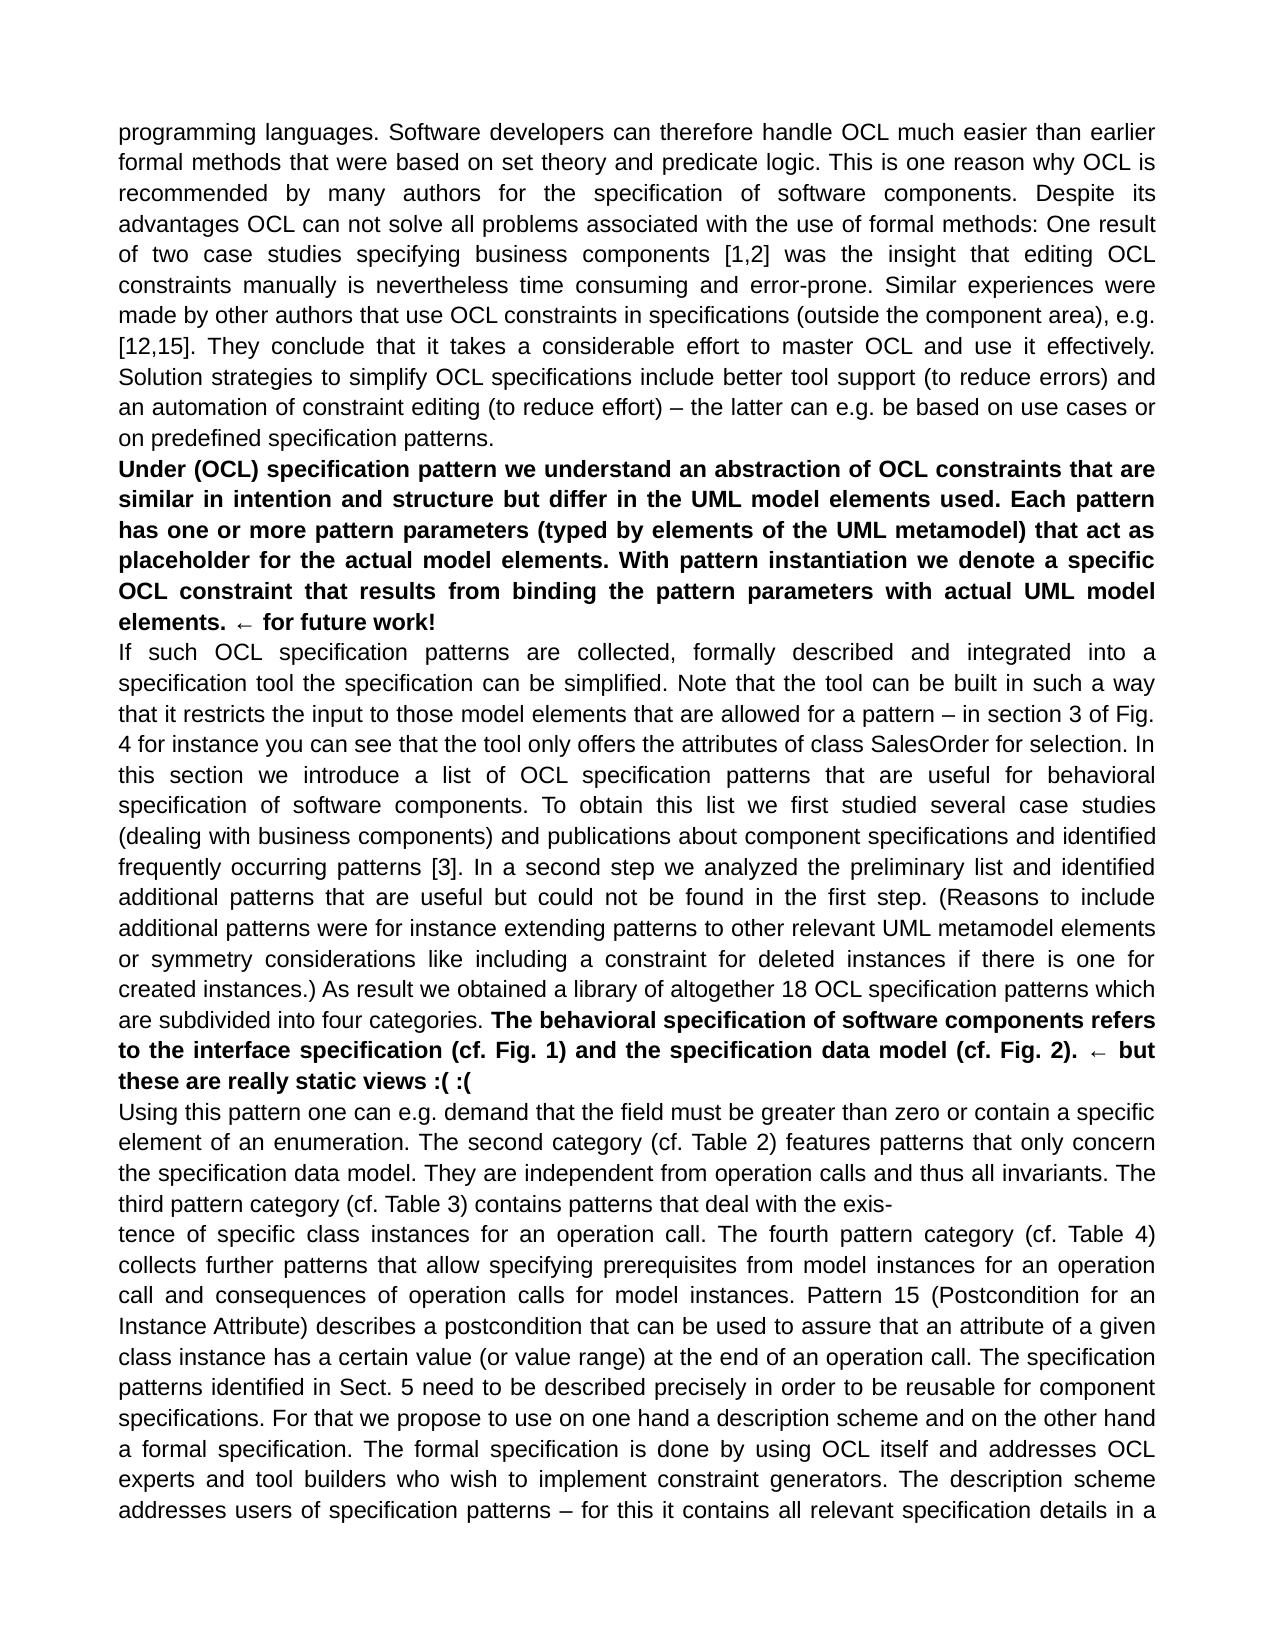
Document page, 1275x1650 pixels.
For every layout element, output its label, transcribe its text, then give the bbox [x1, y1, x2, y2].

text programming languages. Software developers can therefore handle OCL much easier than earlier formal methods that were based on set theory and predicate logic. This is one reason why OCL is recommended by many authors for the specification of software components. Despite its advantages OCL can not solve all problems associated with the use of formal methods: One result of two case studies specifying business components [1,2] was the insight that editing OCL constraints manually is nevertheless time consuming and error-prone. Similar experiences were made by other authors that use OCL constraints in specifications (outside the component area), e.g. [12,15]. They conclude that it takes a considerable effort to master OCL and use it effectively. Solution strategies to simplify OCL specifications include better tool support (to reduce errors) and an automation of constraint editing (to reduce effort) – the latter can e.g. be based on use cases or on predefined specification patterns. [118, 118, 1157, 451]
text tence of specific class instances for an operation call. The fourth pattern category (cf. Table 4) collects further patterns that allow specifying prerequisites from model instances for an operation call and consequences of operation calls for model instances. Pattern 15 (Postcondition for an Instance Attribute) describes a postcondition that can be used to assure that an attribute of a given class instance has a certain value (or value range) at the end of an operation call. The specification patterns identified in Sect. 5 need to be described precisely in order to be reusable for component specifications. For that we propose to use on one hand a description scheme and on the other hand a formal specification. The formal specification is done by using OCL itself and addresses OCL experts and tool builders who wish to implement constraint generators. The description scheme addresses users of specification patterns – for this it contains all relevant specification details in a [118, 1221, 1157, 1523]
text If such OCL specification patterns are collected, formally described and integrated into a specification tool the specification can be simplified. Note that the tool can be built in such a way that it restricts the input to those model elements that are allowed for a pattern – in section 3 of Fig. 4 for instance you can see that the tool only offers the attributes of class SalesOrder for selection. In this section we introduce a list of OCL specification patterns that are useful for behavioral specification of software components. To obtain this list we first studied several case studies (dealing with business components) and publications about component specifications and identified frequently occurring patterns [3]. In a second step we analyzed the preliminary list and identified additional patterns that are useful but could not be found in the first step. (Reasons to include additional patterns were for instance extending patterns to other relevant UML metamodel elements or symmetry considerations like including a constraint for deleted instances if there is one for created instances.) As result we obtained a library of altogether 18 OCL specification patterns which are subdivided into four categories. The behavioral specification of software components refers to the interface specification (cf. Fig. 1) and the specification data model (cf. Fig. 2). ← but these are really static views :( :( [118, 639, 1157, 1094]
text Under (OCL) specification pattern we understand an abstraction of OCL constraints that are similar in intention and structure but differ in the UML model elements used. Each pattern has one or more pattern parameters (typed by elements of the UML metamodel) that act as placeholder for the actual model elements. With pattern instantiation we denote a specific OCL constraint that results from binding the pattern parameters with actual UML model elements. ← for future work! [118, 455, 1157, 635]
text Using this pattern one can e.g. demand that the field must be greater than zero or contain a specific element of an enumeration. The second category (cf. Table 2) features patterns that only concern the specification data model. They are independent from operation calls and thus all invariants. The third pattern category (cf. Table 3) contains patterns that deal with the exis- [118, 1098, 1157, 1217]
